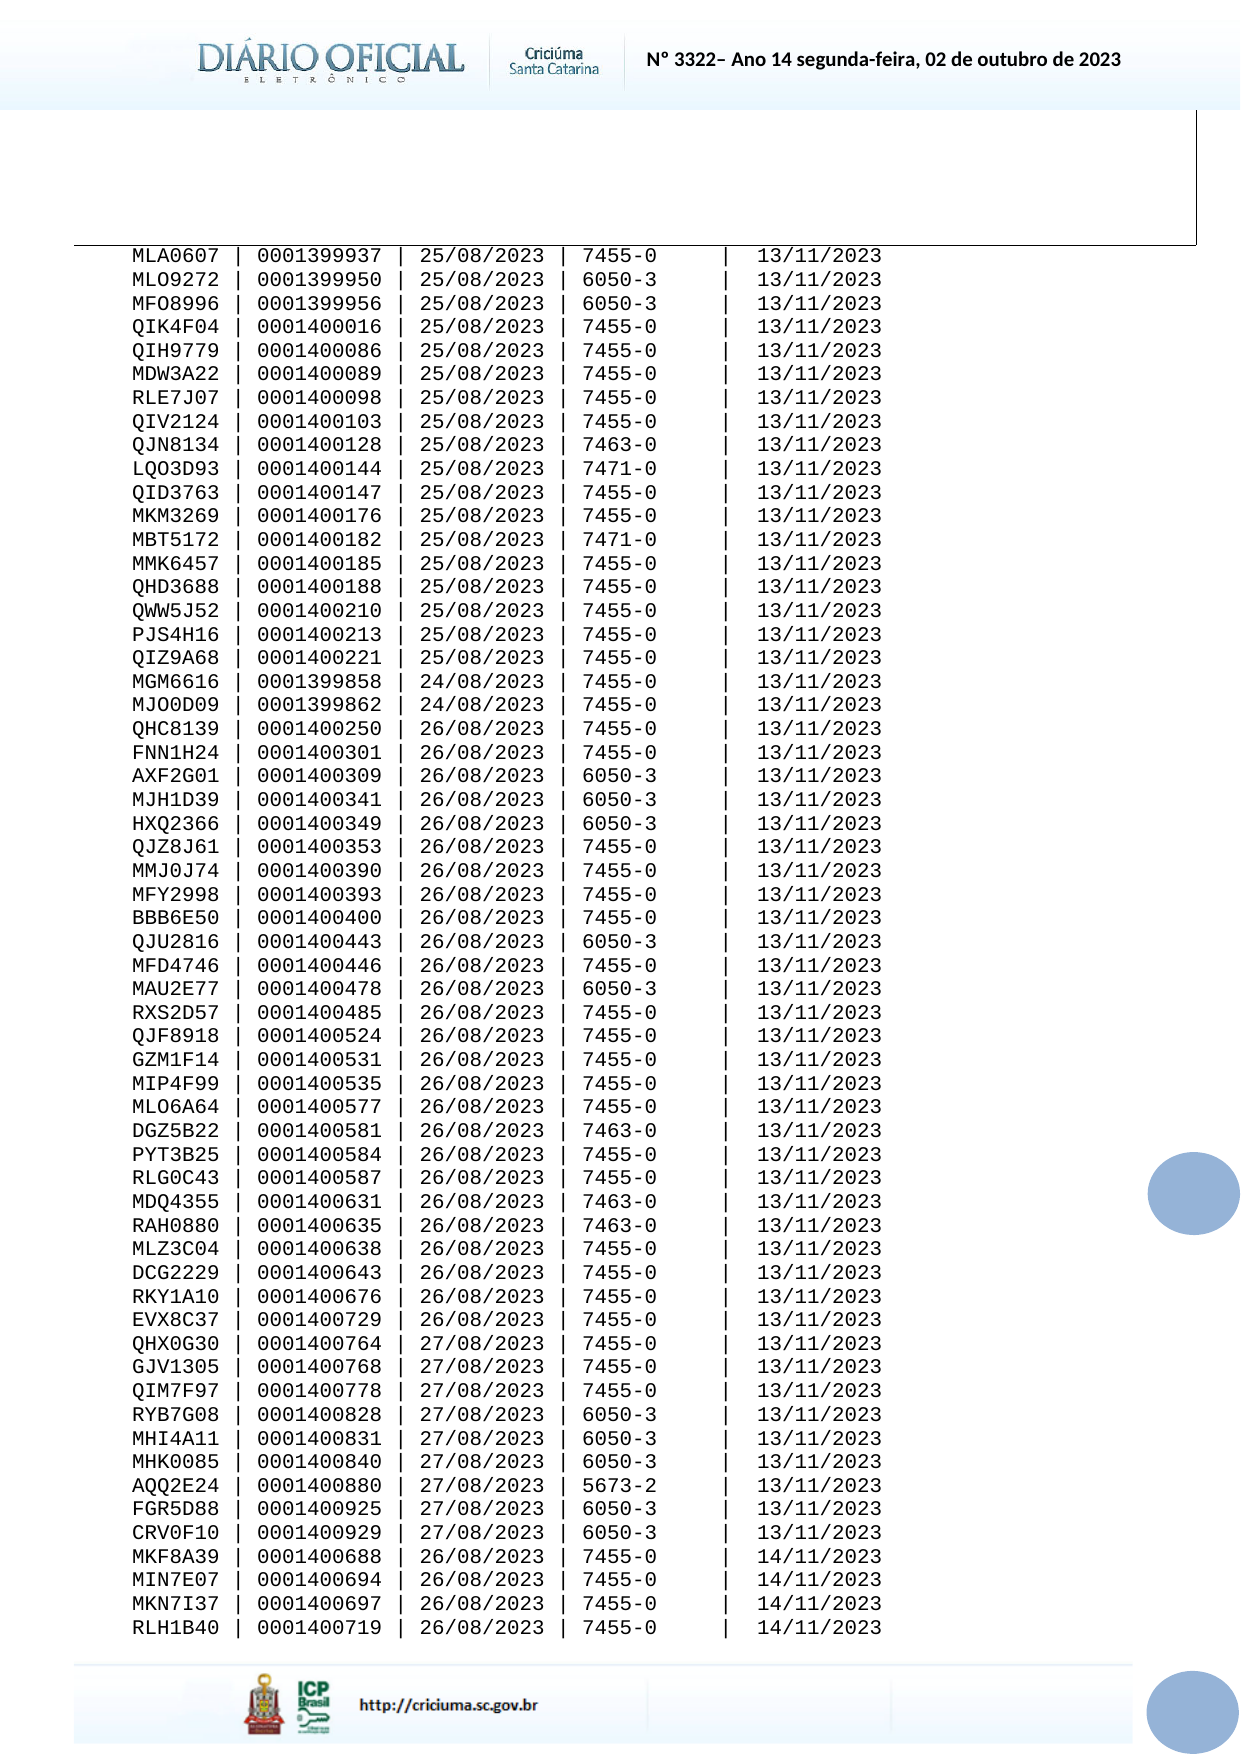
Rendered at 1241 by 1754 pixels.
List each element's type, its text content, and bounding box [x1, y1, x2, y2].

text MAU2E77 | 0001400478 | 26/08/2023 | 6050-3 | 13/11/2023 [44, 978, 1196, 1002]
text MFY2998 | 0001400393 | 26/08/2023 | 7455-0 | 13/11/2023 [44, 884, 1196, 907]
text FGR5D88 | 0001400925 | 27/08/2023 | 6050-3 | 13/11/2023 [44, 1498, 1196, 1522]
text QIM7F97 | 0001400778 | 27/08/2023 | 7455-0 | 13/11/2023 [44, 1380, 1196, 1404]
text QID3763 | 0001400147 | 25/08/2023 | 7455-0 | 13/11/2023 [44, 482, 1196, 505]
text FNN1H24 | 0001400301 | 26/08/2023 | 7455-0 | 13/11/2023 [44, 742, 1196, 765]
text MLA0607 | 0001399937 | 25/08/2023 | 7455-0 | 13/11/2023 [44, 245, 1196, 269]
text QIV2124 | 0001400103 | 25/08/2023 | 7455-0 | 13/11/2023 [44, 411, 1196, 434]
text DCG2229 | 0001400643 | 26/08/2023 | 7455-0 | 13/11/2023 [44, 1262, 1196, 1286]
text RLH1B40 | 0001400719 | 26/08/2023 | 7455-0 | 14/11/2023 [44, 1617, 1196, 1640]
text PJS4H16 | 0001400213 | 25/08/2023 | 7455-0 | 13/11/2023 [44, 623, 1196, 647]
text QHC8139 | 0001400250 | 26/08/2023 | 7455-0 | 13/11/2023 [44, 718, 1196, 742]
text MDQ4355 | 0001400631 | 26/08/2023 | 7463-0 | 13/11/2023 [44, 1191, 1153, 1215]
text GJV1305 | 0001400768 | 27/08/2023 | 7455-0 | 13/11/2023 [44, 1357, 1196, 1380]
text QIH9779 | 0001400086 | 25/08/2023 | 7455-0 | 13/11/2023 [44, 340, 1196, 363]
text BBB6E50 | 0001400400 | 26/08/2023 | 7455-0 | 13/11/2023 [44, 907, 1196, 931]
text MBT5172 | 0001400182 | 25/08/2023 | 7471-0 | 13/11/2023 [44, 529, 1196, 553]
text MLZ3C04 | 0001400638 | 26/08/2023 | 7455-0 | 13/11/2023 [44, 1238, 1196, 1262]
text EVX8C37 | 0001400729 | 26/08/2023 | 7455-0 | 13/11/2023 [44, 1309, 1196, 1333]
text QJU2816 | 0001400443 | 26/08/2023 | 6050-3 | 13/11/2023 [44, 931, 1196, 954]
text QJF8918 | 0001400524 | 26/08/2023 | 7455-0 | 13/11/2023 [44, 1026, 1196, 1049]
text RLE7J07 | 0001400098 | 25/08/2023 | 7455-0 | 13/11/2023 [44, 387, 1196, 411]
text QHD3688 | 0001400188 | 25/08/2023 | 7455-0 | 13/11/2023 [44, 576, 1196, 600]
text MHK0085 | 0001400840 | 27/08/2023 | 6050-3 | 13/11/2023 [44, 1451, 1196, 1475]
text MFO8996 | 0001399956 | 25/08/2023 | 6050-3 | 13/11/2023 [44, 292, 1196, 316]
text RXS2D57 | 0001400485 | 26/08/2023 | 7455-0 | 13/11/2023 [44, 1002, 1196, 1026]
text QHX0G30 | 0001400764 | 27/08/2023 | 7455-0 | 13/11/2023 [44, 1333, 1196, 1357]
text MLO6A64 | 0001400577 | 26/08/2023 | 7455-0 | 13/11/2023 [44, 1096, 1196, 1120]
text MMJ0J74 | 0001400390 | 26/08/2023 | 7455-0 | 13/11/2023 [44, 860, 1196, 884]
text QJZ8J61 | 0001400353 | 26/08/2023 | 7455-0 | 13/11/2023 [44, 836, 1196, 860]
text MFD4746 | 0001400446 | 26/08/2023 | 7455-0 | 13/11/2023 [44, 954, 1196, 978]
text MJO0D09 | 0001399862 | 24/08/2023 | 7455-0 | 13/11/2023 [44, 694, 1196, 718]
text RKY1A10 | 0001400676 | 26/08/2023 | 7455-0 | 13/11/2023 [44, 1286, 1196, 1309]
text GZM1F14 | 0001400531 | 26/08/2023 | 7455-0 | 13/11/2023 [44, 1049, 1196, 1073]
text HXQ2366 | 0001400349 | 26/08/2023 | 6050-3 | 13/11/2023 [44, 813, 1196, 836]
text MMK6457 | 0001400185 | 25/08/2023 | 7455-0 | 13/11/2023 [44, 553, 1196, 576]
text AXF2G01 | 0001400309 | 26/08/2023 | 6050-3 | 13/11/2023 [44, 765, 1196, 789]
text QIZ9A68 | 0001400221 | 25/08/2023 | 7455-0 | 13/11/2023 [44, 647, 1196, 671]
text MIP4F99 | 0001400535 | 26/08/2023 | 7455-0 | 13/11/2023 [44, 1073, 1196, 1096]
text MJH1D39 | 0001400341 | 26/08/2023 | 6050-3 | 13/11/2023 [44, 789, 1196, 813]
text QIK4F04 | 0001400016 | 25/08/2023 | 7455-0 | 13/11/2023 [44, 316, 1196, 340]
text MKN7I37 | 0001400697 | 26/08/2023 | 7455-0 | 14/11/2023 [44, 1593, 1196, 1617]
text RLG0C43 | 0001400587 | 26/08/2023 | 7455-0 | 13/11/2023 [44, 1167, 1157, 1191]
text MKM3269 | 0001400176 | 25/08/2023 | 7455-0 | 13/11/2023 [44, 505, 1196, 529]
text MGM6616 | 0001399858 | 24/08/2023 | 7455-0 | 13/11/2023 [44, 671, 1196, 694]
text MDW3A22 | 0001400089 | 25/08/2023 | 7455-0 | 13/11/2023 [44, 363, 1196, 387]
text PYT3B25 | 0001400584 | 26/08/2023 | 7455-0 | 13/11/2023 [44, 1144, 1196, 1167]
text CRV0F10 | 0001400929 | 27/08/2023 | 6050-3 | 13/11/2023 [44, 1522, 1196, 1546]
text QWW5J52 | 0001400210 | 25/08/2023 | 7455-0 | 13/11/2023 [44, 600, 1196, 623]
text QJN8134 | 0001400128 | 25/08/2023 | 7463-0 | 13/11/2023 [44, 434, 1196, 458]
text RYB7G08 | 0001400828 | 27/08/2023 | 6050-3 | 13/11/2023 [44, 1404, 1196, 1427]
text RAH0880 | 0001400635 | 26/08/2023 | 7463-0 | 13/11/2023 [44, 1215, 1196, 1238]
text MIN7E07 | 0001400694 | 26/08/2023 | 7455-0 | 14/11/2023 [44, 1569, 1196, 1593]
text DGZ5B22 | 0001400581 | 26/08/2023 | 7463-0 | 13/11/2023 [44, 1120, 1196, 1144]
text AQQ2E24 | 0001400880 | 27/08/2023 | 5673-2 | 13/11/2023 [44, 1475, 1196, 1498]
text MKF8A39 | 0001400688 | 26/08/2023 | 7455-0 | 14/11/2023 [44, 1546, 1196, 1569]
text LQO3D93 | 0001400144 | 25/08/2023 | 7471-0 | 13/11/2023 [44, 458, 1196, 482]
text MLO9272 | 0001399950 | 25/08/2023 | 6050-3 | 13/11/2023 [44, 269, 1196, 292]
text MHI4A11 | 0001400831 | 27/08/2023 | 6050-3 | 13/11/2023 [44, 1427, 1196, 1451]
